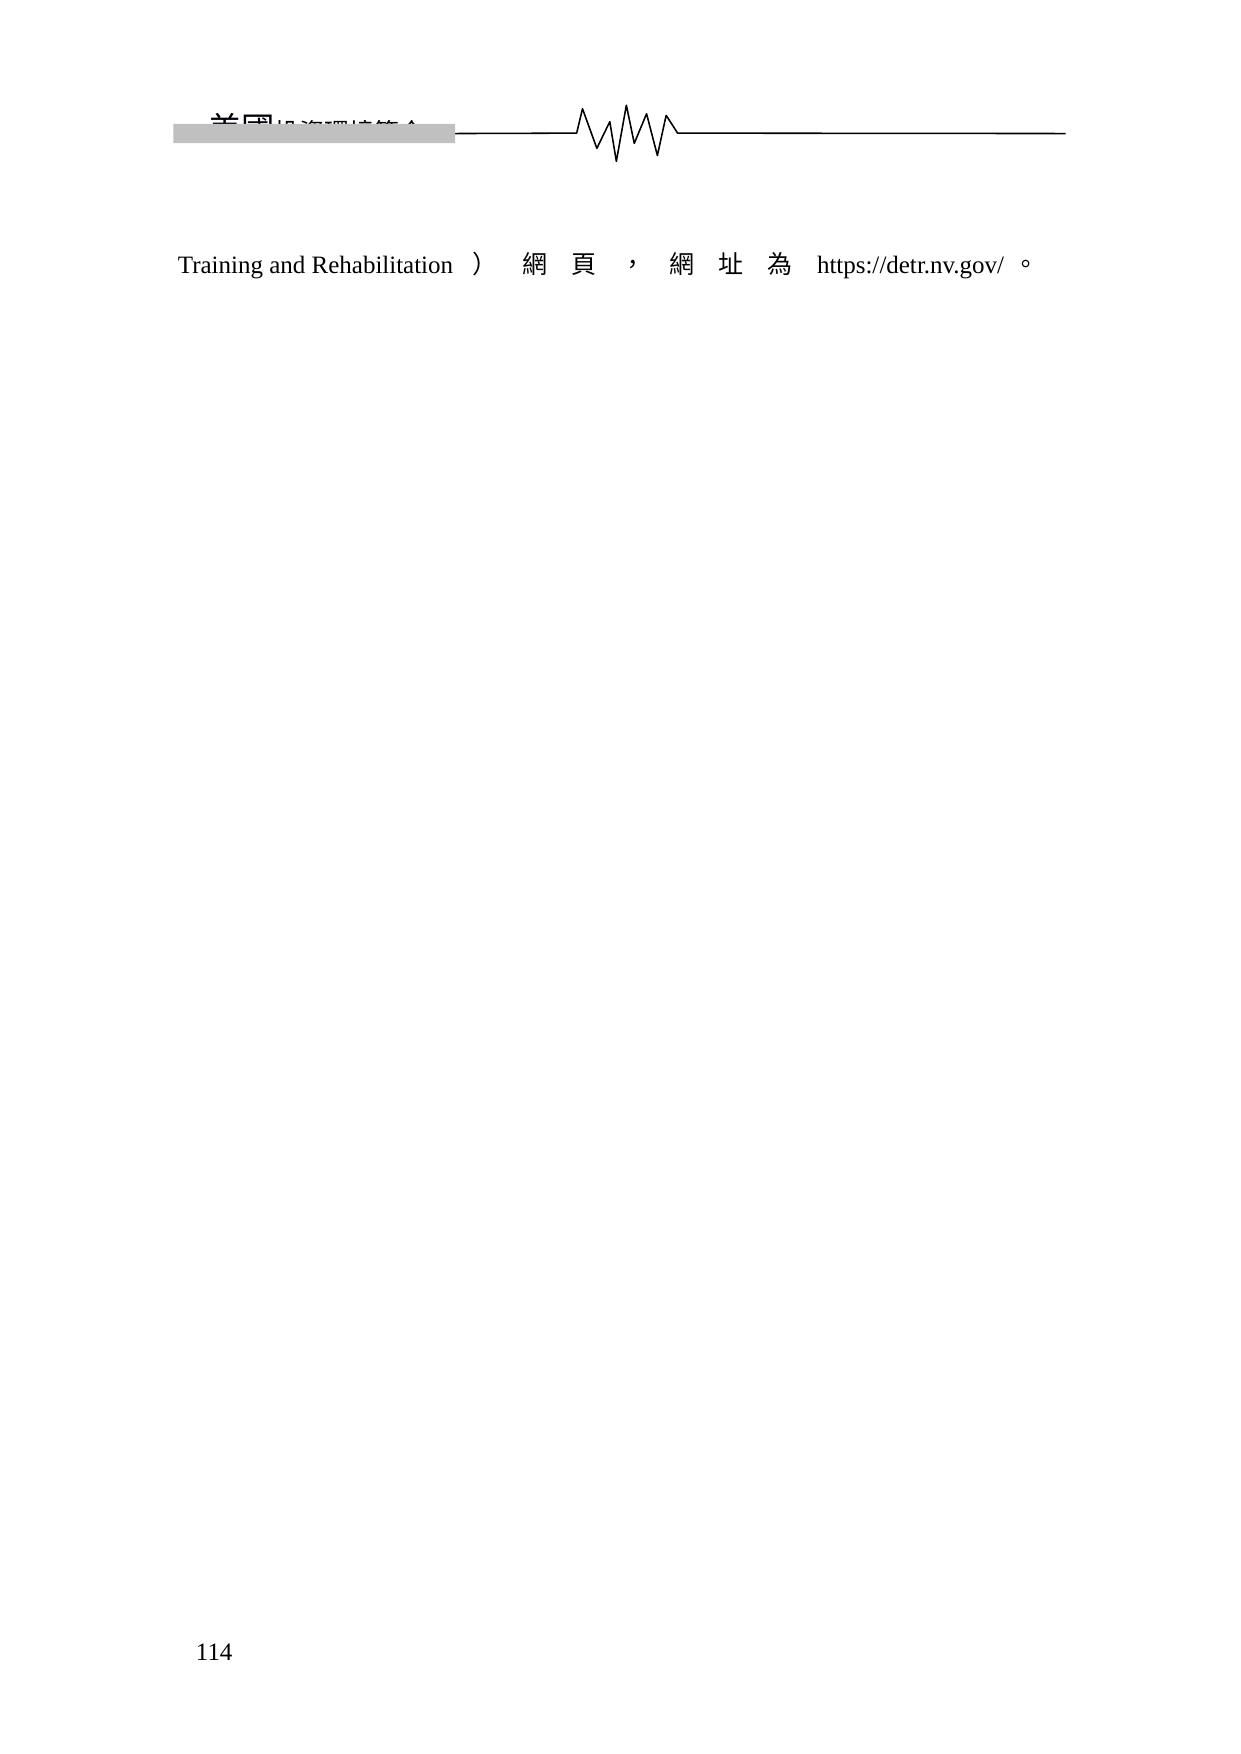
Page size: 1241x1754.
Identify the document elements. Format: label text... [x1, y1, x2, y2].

text Training and Rehabilitation）網頁，網址為https://detr.nv.gov/。 [178, 236, 1063, 290]
